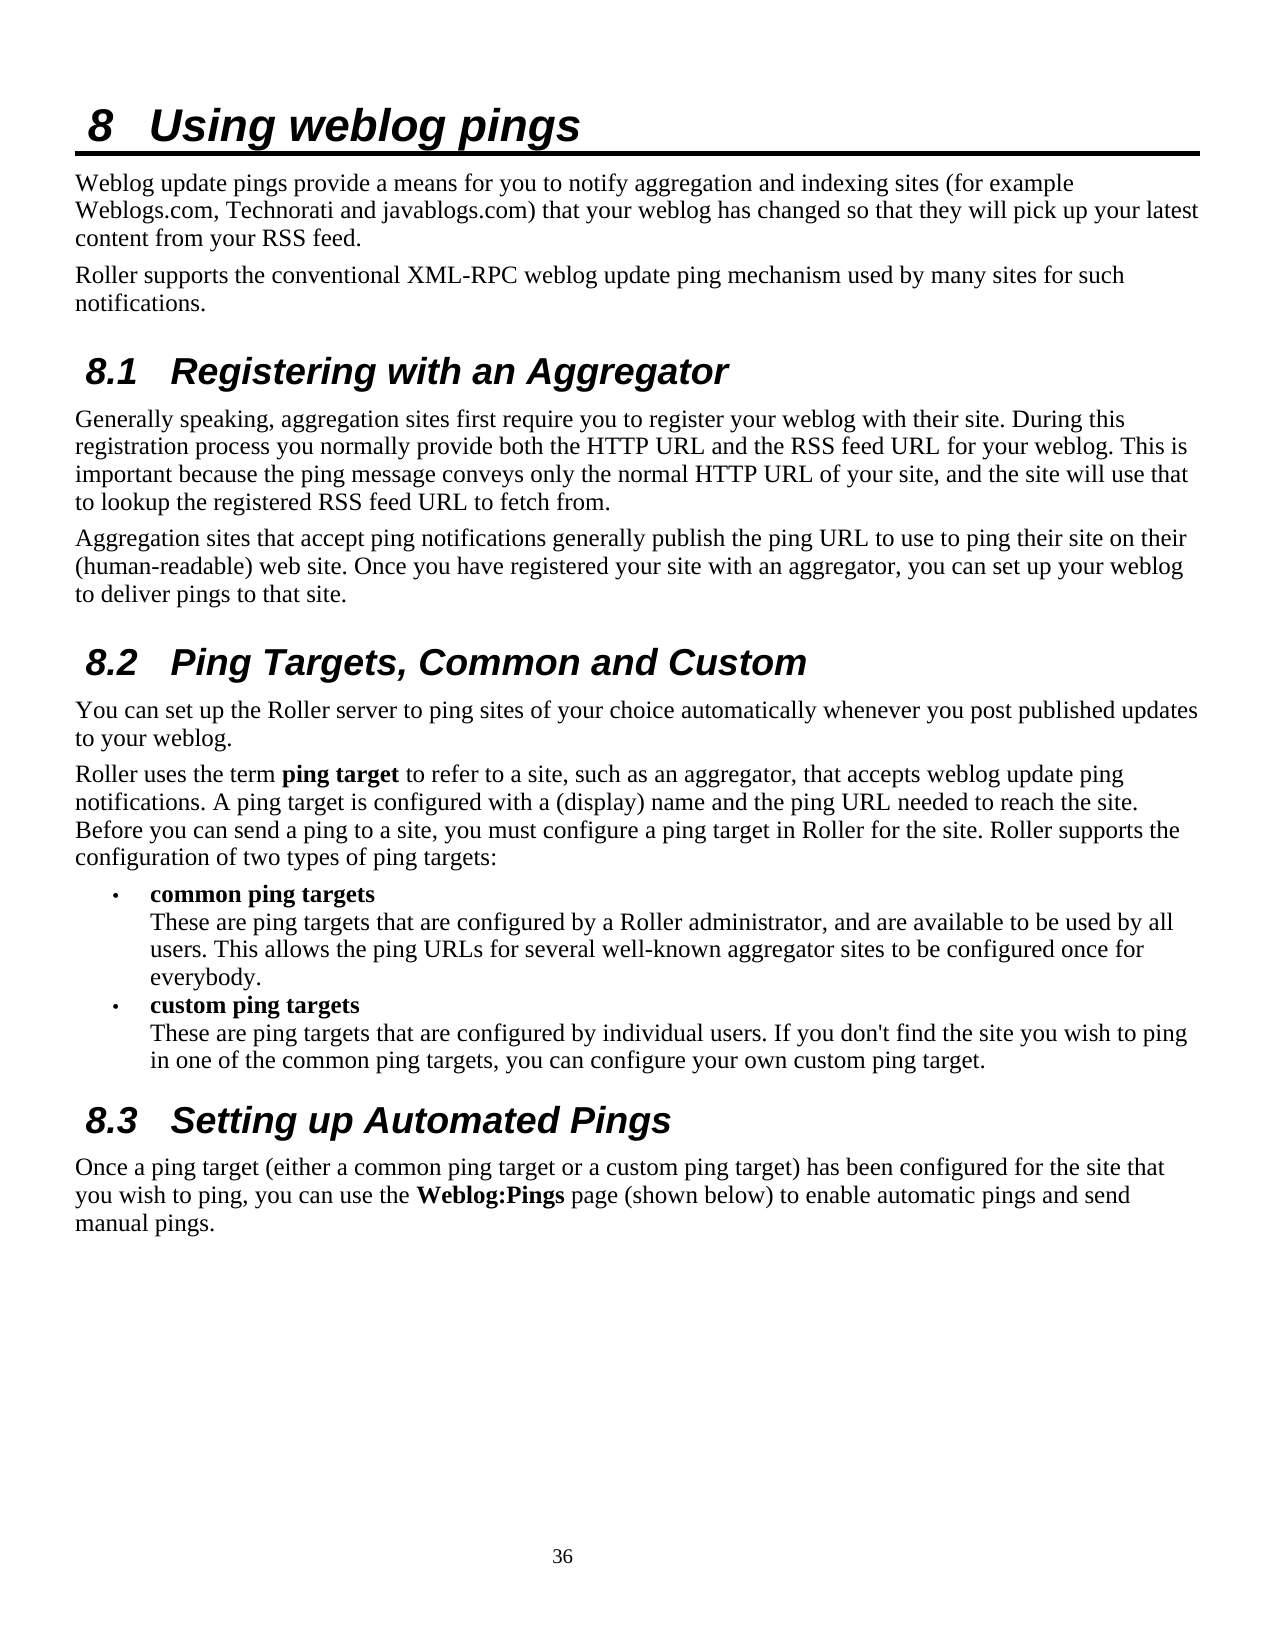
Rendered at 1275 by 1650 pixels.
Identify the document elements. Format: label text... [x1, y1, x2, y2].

text Aggregation sites that accept ping notifications generally publish the ping URL to use to ping their site on their (human-readable) web site. Once you have registered your site with an aggregator, you can set up your weblog to deliver pings to that site. [75, 524, 1200, 608]
subtitle Registering with an Aggregator [75, 350, 1200, 392]
subtitle Ping Targets, Common and Custom [75, 642, 1200, 683]
text Roller uses the term ping target to refer to a site, such as an aggregator, that accepts weblog update ping notifications. A ping target is configured with a (display) name and the ping URL needed to reach the site. Before you can send a ping to a site, you must configure a ping target in Roller for the site. Roller supports the configuration of two types of ping targets: [75, 760, 1200, 871]
subtitle Using weblog pings [75, 100, 1200, 151]
subtitle Setting up Automated Pings [75, 1099, 1200, 1141]
subtitle common ping targets These are ping targets that are configured by a Roller administrator, and are available to be used by all users. This allows the ping URLs for several well-known aggregator sites to be configured once for everybody. [112, 880, 1200, 991]
subtitle custom ping targets These are ping targets that are configured by individual users. If you don't find the site you wish to ping in one of the common ping targets, you can configure your own custom ping target. [112, 991, 1200, 1074]
text Once a ping target (either a common ping target or a custom ping target) has been configured for the site that you wish to ping, you can use the Weblog:Pings page (shown below) to enable automatic pings and send manual pings. [75, 1153, 1200, 1237]
text Weblog update pings provide a means for you to notify aggregation and indexing sites (for example Weblogs.com, Technorati and javablogs.com) that your weblog has changed so that they will pick up your latest content from your RSS feed. [75, 169, 1200, 252]
text You can set up the Roller server to ping sites of your choice automatically whenever you post published updates to your weblog. [75, 696, 1200, 751]
text Generally speaking, aggregation sites first require you to register your weblog with their site. During this registration process you normally provide both the HTTP URL and the RSS feed URL for your weblog. This is important because the ping message conveys only the normal HTTP URL of your site, and the site will use that to lookup the registered RSS feed URL to fetch from. [75, 405, 1200, 516]
text Roller supports the conventional XML-RPC weblog update ping mechanism used by many sites for such notifications. [75, 261, 1200, 316]
